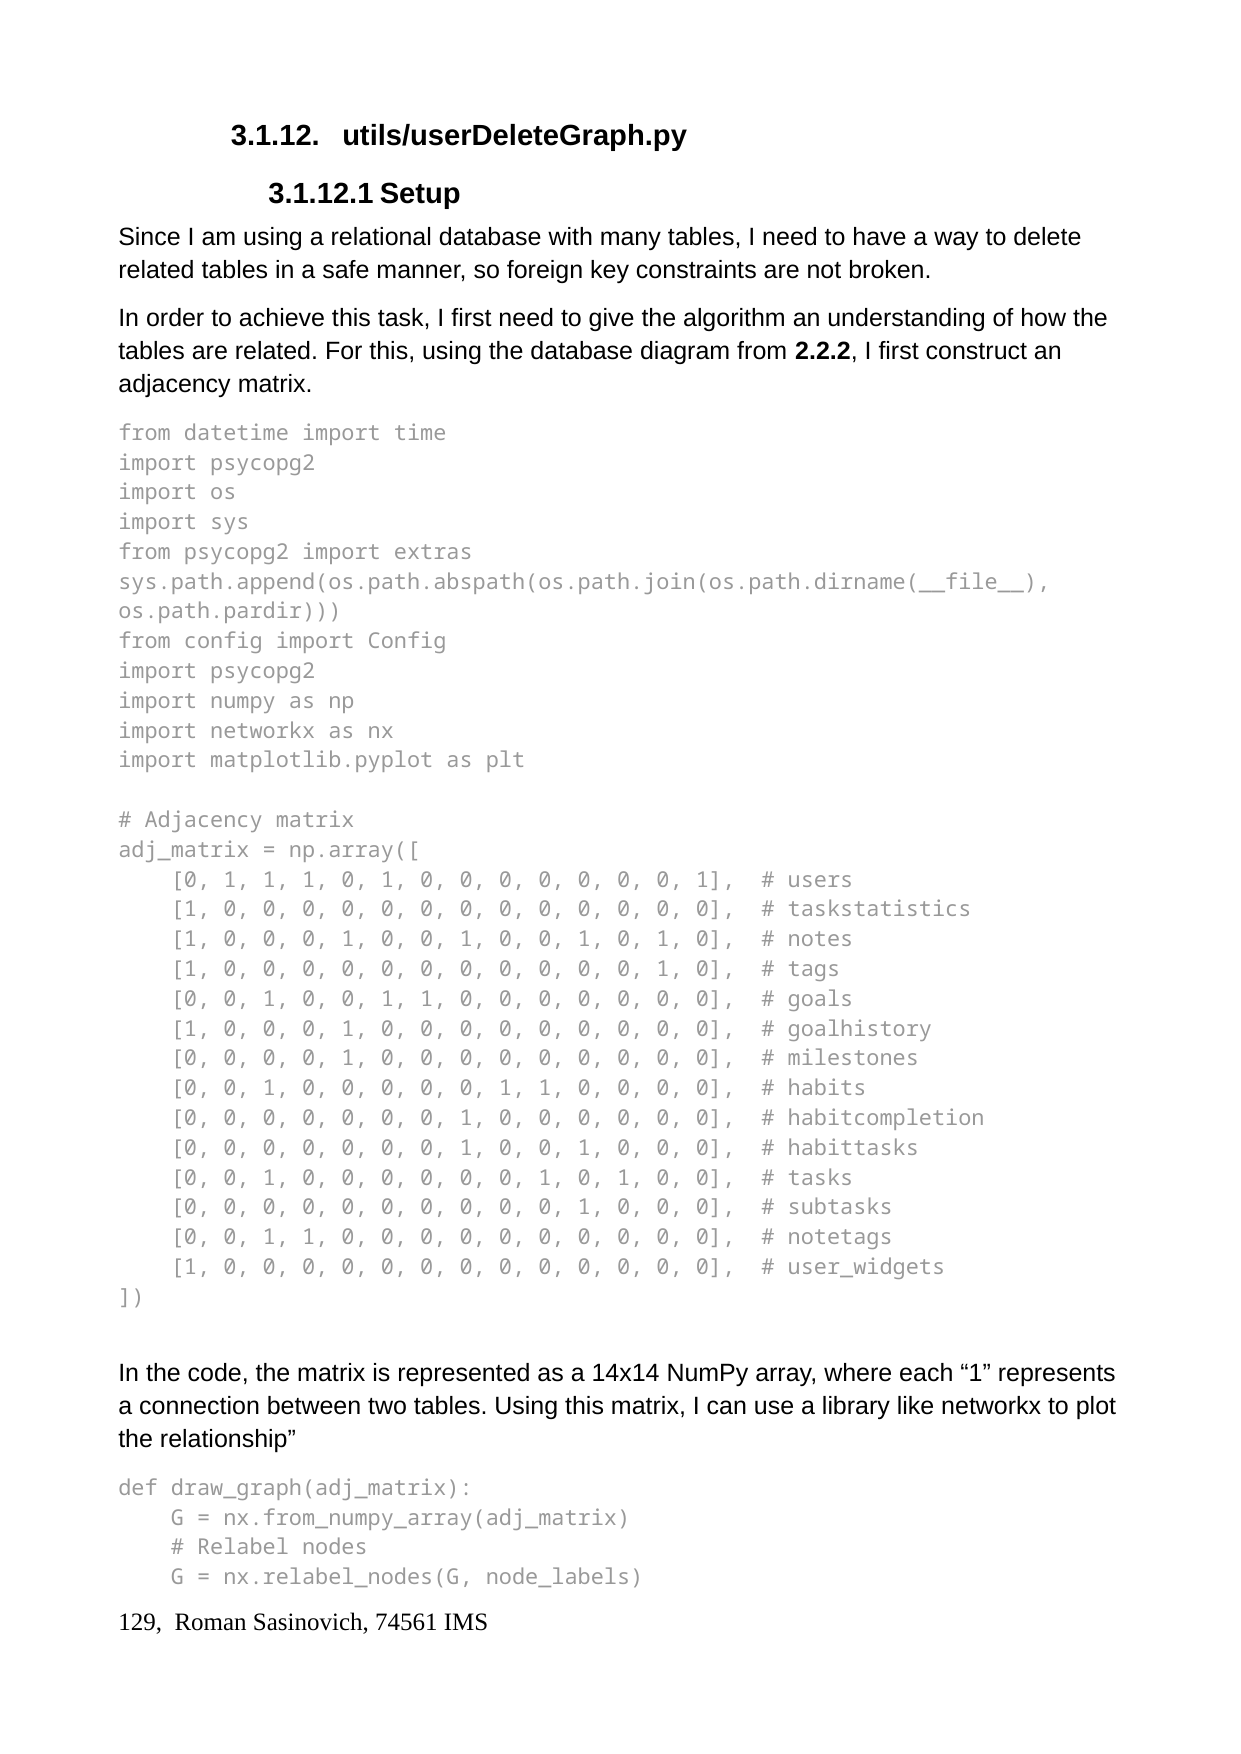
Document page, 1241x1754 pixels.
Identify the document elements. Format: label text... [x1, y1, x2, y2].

text [1, 0, 0, 0, 0, 0, 0, 0, 0, 0, 0, 0, 0, 0], # taskstatistics [118, 893, 1122, 923]
text from config import Config [118, 625, 1122, 655]
text [1, 0, 0, 0, 0, 0, 0, 0, 0, 0, 0, 0, 1, 0], # tags [118, 953, 1122, 983]
text In the code, the matrix is represented as a 14x14 NumPy array, where each “1” represents a connection between two tables. Using this matrix, I can use a library like networkx to plot the relationship” [118, 1358, 1122, 1453]
text In order to achieve this task, I first need to give the algorithm an understanding of how the tables are related. For this, using the database diagram from 2.2.2, I first construct an adjacency matrix. [118, 303, 1122, 398]
text import sys [118, 506, 1122, 536]
text import os [118, 476, 1122, 506]
text [0, 1, 1, 1, 0, 1, 0, 0, 0, 0, 0, 0, 0, 1], # users [118, 863, 1122, 893]
text # Relabel nodes [118, 1531, 1122, 1561]
text from datetime import time [118, 417, 1122, 446]
text def draw_graph(adj_matrix): [118, 1472, 1122, 1501]
text import numpy as np [118, 685, 1122, 714]
text [1, 0, 0, 0, 1, 0, 0, 0, 0, 0, 0, 0, 0, 0], # goalhistory [118, 1012, 1122, 1042]
text import psycopg2 [118, 655, 1122, 685]
text Since I am using a relational database with many tables, I need to have a way to delete related tables in a safe manner, so foreign key constraints are not broken. [118, 222, 1122, 284]
text [0, 0, 1, 0, 0, 0, 0, 0, 1, 1, 0, 0, 0, 0], # habits [118, 1072, 1122, 1102]
text G = nx.from_numpy_array(adj_matrix) [118, 1501, 1122, 1531]
text import matplotlib.pyplot as plt [118, 744, 1122, 774]
text [0, 0, 0, 0, 0, 0, 0, 0, 0, 0, 1, 0, 0, 0], # subtasks [118, 1191, 1122, 1221]
text [0, 0, 1, 0, 0, 1, 1, 0, 0, 0, 0, 0, 0, 0], # goals [118, 983, 1122, 1012]
subtitle utils/userDeleteGraph.py [231, 118, 1122, 152]
text import networkx as nx [118, 714, 1122, 744]
text import psycopg2 [118, 446, 1122, 476]
text # Adjacency matrix [118, 804, 1122, 834]
text [0, 0, 1, 1, 0, 0, 0, 0, 0, 0, 0, 0, 0, 0], # notetags [118, 1221, 1122, 1251]
text from psycopg2 import extras [118, 536, 1122, 566]
text G = nx.relabel_nodes(G, node_labels) [118, 1561, 1122, 1591]
text [1, 0, 0, 0, 1, 0, 0, 1, 0, 0, 1, 0, 1, 0], # notes [118, 923, 1122, 953]
text adj_matrix = np.array([ [118, 834, 1122, 863]
text [0, 0, 1, 0, 0, 0, 0, 0, 0, 1, 0, 1, 0, 0], # tasks [118, 1161, 1122, 1191]
text ]) [118, 1281, 1122, 1310]
subtitle Setup [268, 176, 1122, 210]
text [0, 0, 0, 0, 0, 0, 0, 1, 0, 0, 0, 0, 0, 0], # habitcompletion [118, 1102, 1122, 1132]
text [1, 0, 0, 0, 0, 0, 0, 0, 0, 0, 0, 0, 0, 0], # user_widgets [118, 1251, 1122, 1281]
text sys.path.append(os.path.abspath(os.path.join(os.path.dirname(__file__), os.path.pardir))) [118, 566, 1122, 625]
text [0, 0, 0, 0, 1, 0, 0, 0, 0, 0, 0, 0, 0, 0], # milestones [118, 1042, 1122, 1072]
text [0, 0, 0, 0, 0, 0, 0, 1, 0, 0, 1, 0, 0, 0], # habittasks [118, 1132, 1122, 1161]
